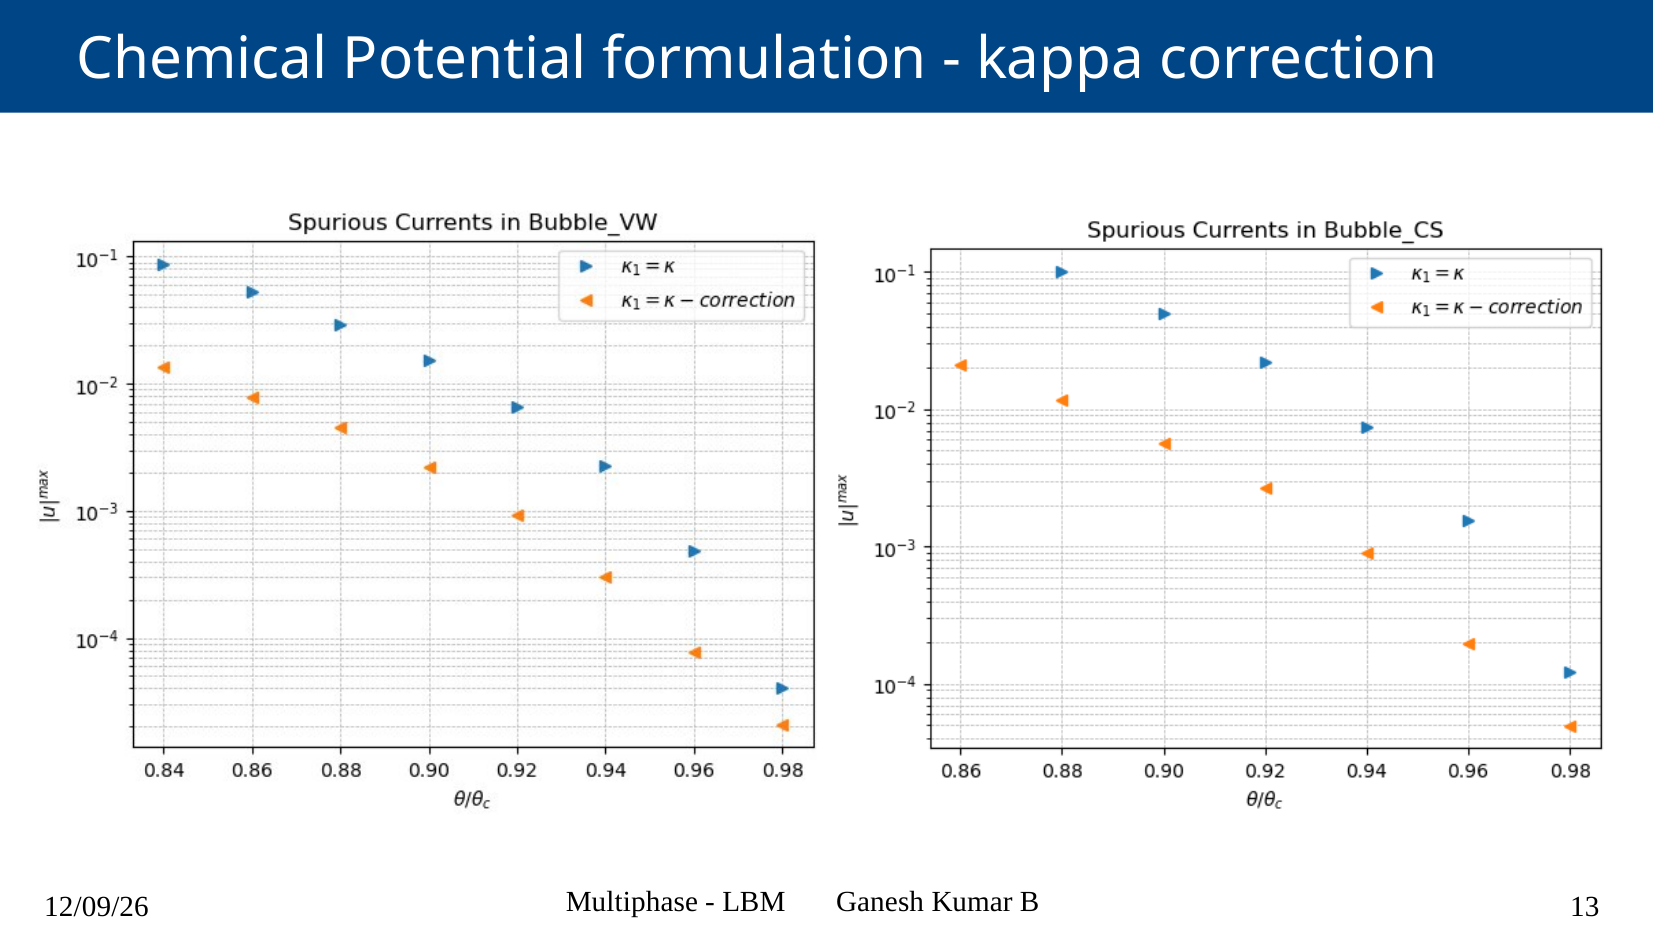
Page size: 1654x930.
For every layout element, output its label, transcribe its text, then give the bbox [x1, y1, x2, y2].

title Chemical Potential formulation - kappa correction [0, 0, 1653, 113]
picture [26, 200, 1613, 826]
